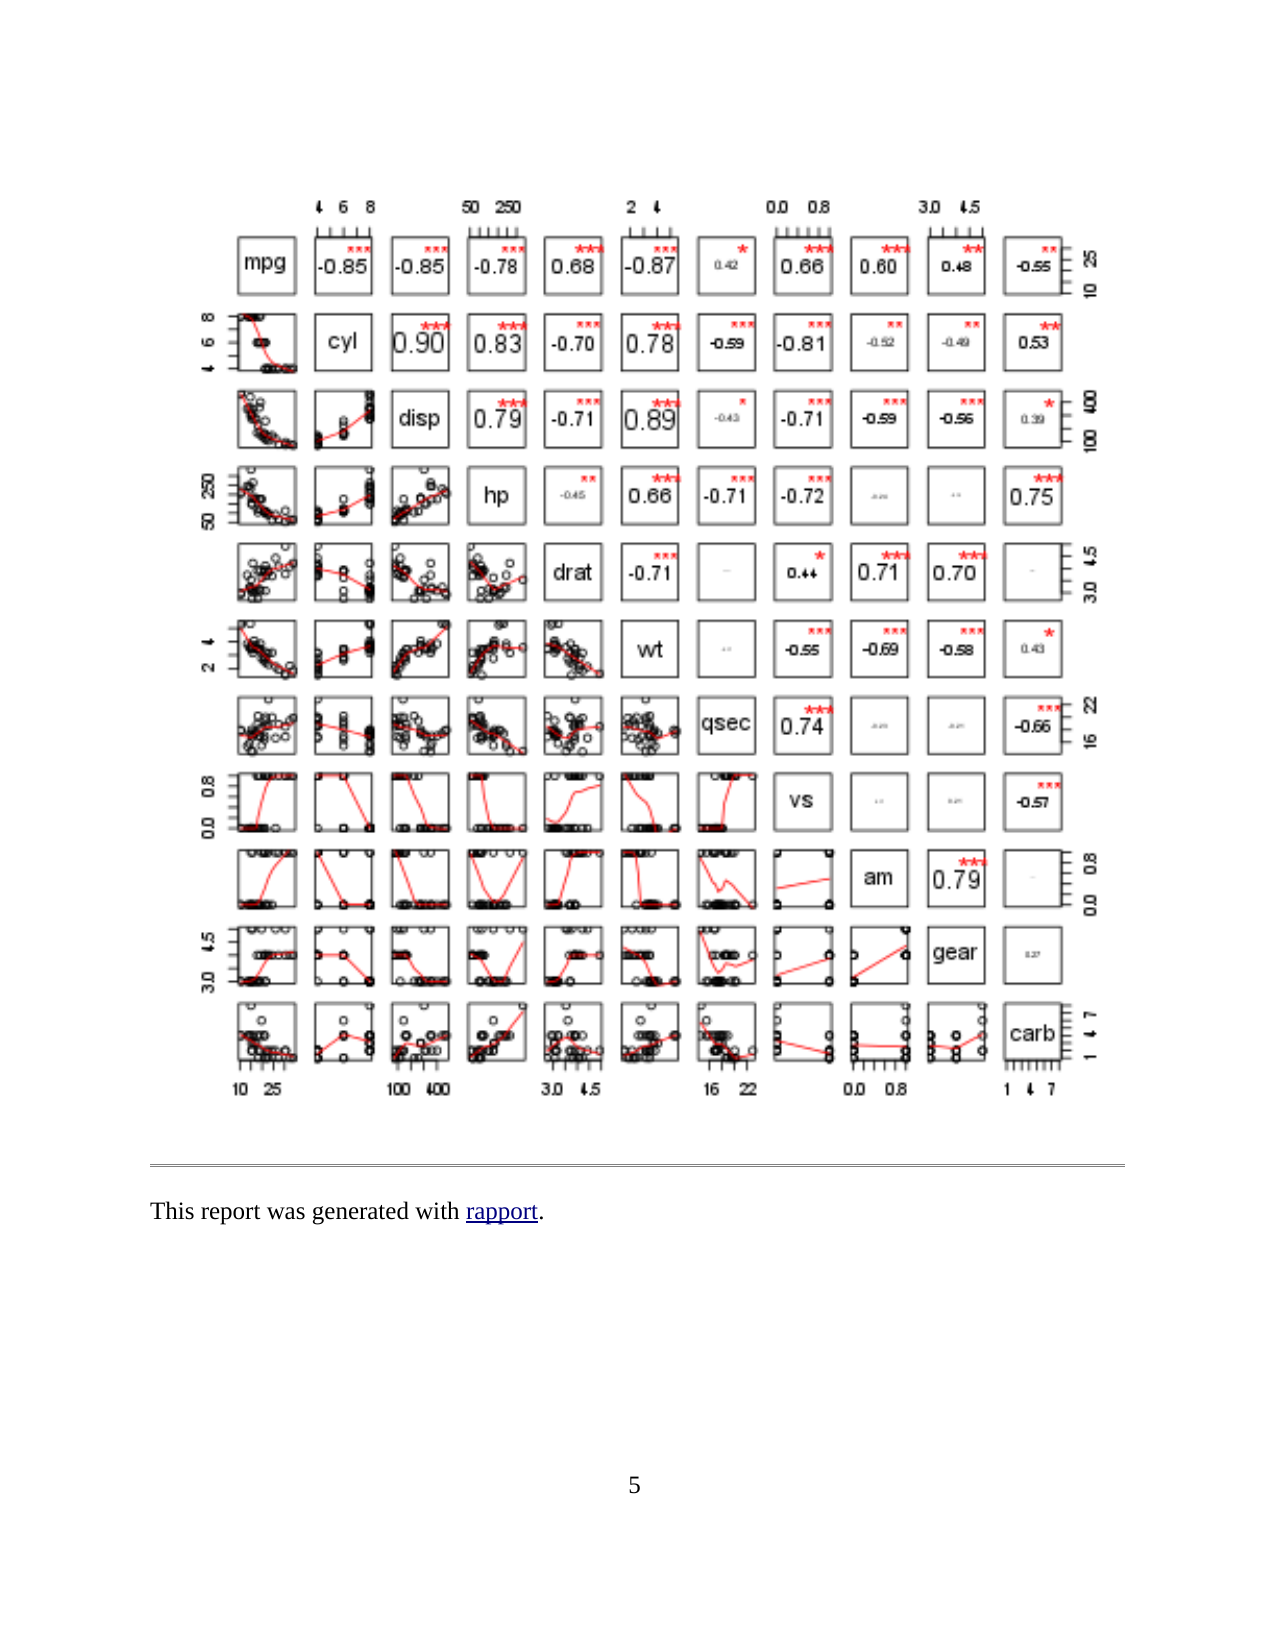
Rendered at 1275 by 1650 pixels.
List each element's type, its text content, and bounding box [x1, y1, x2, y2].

text This report was generated with rapport. [150, 1196, 1125, 1225]
picture [150, 150, 1150, 1150]
